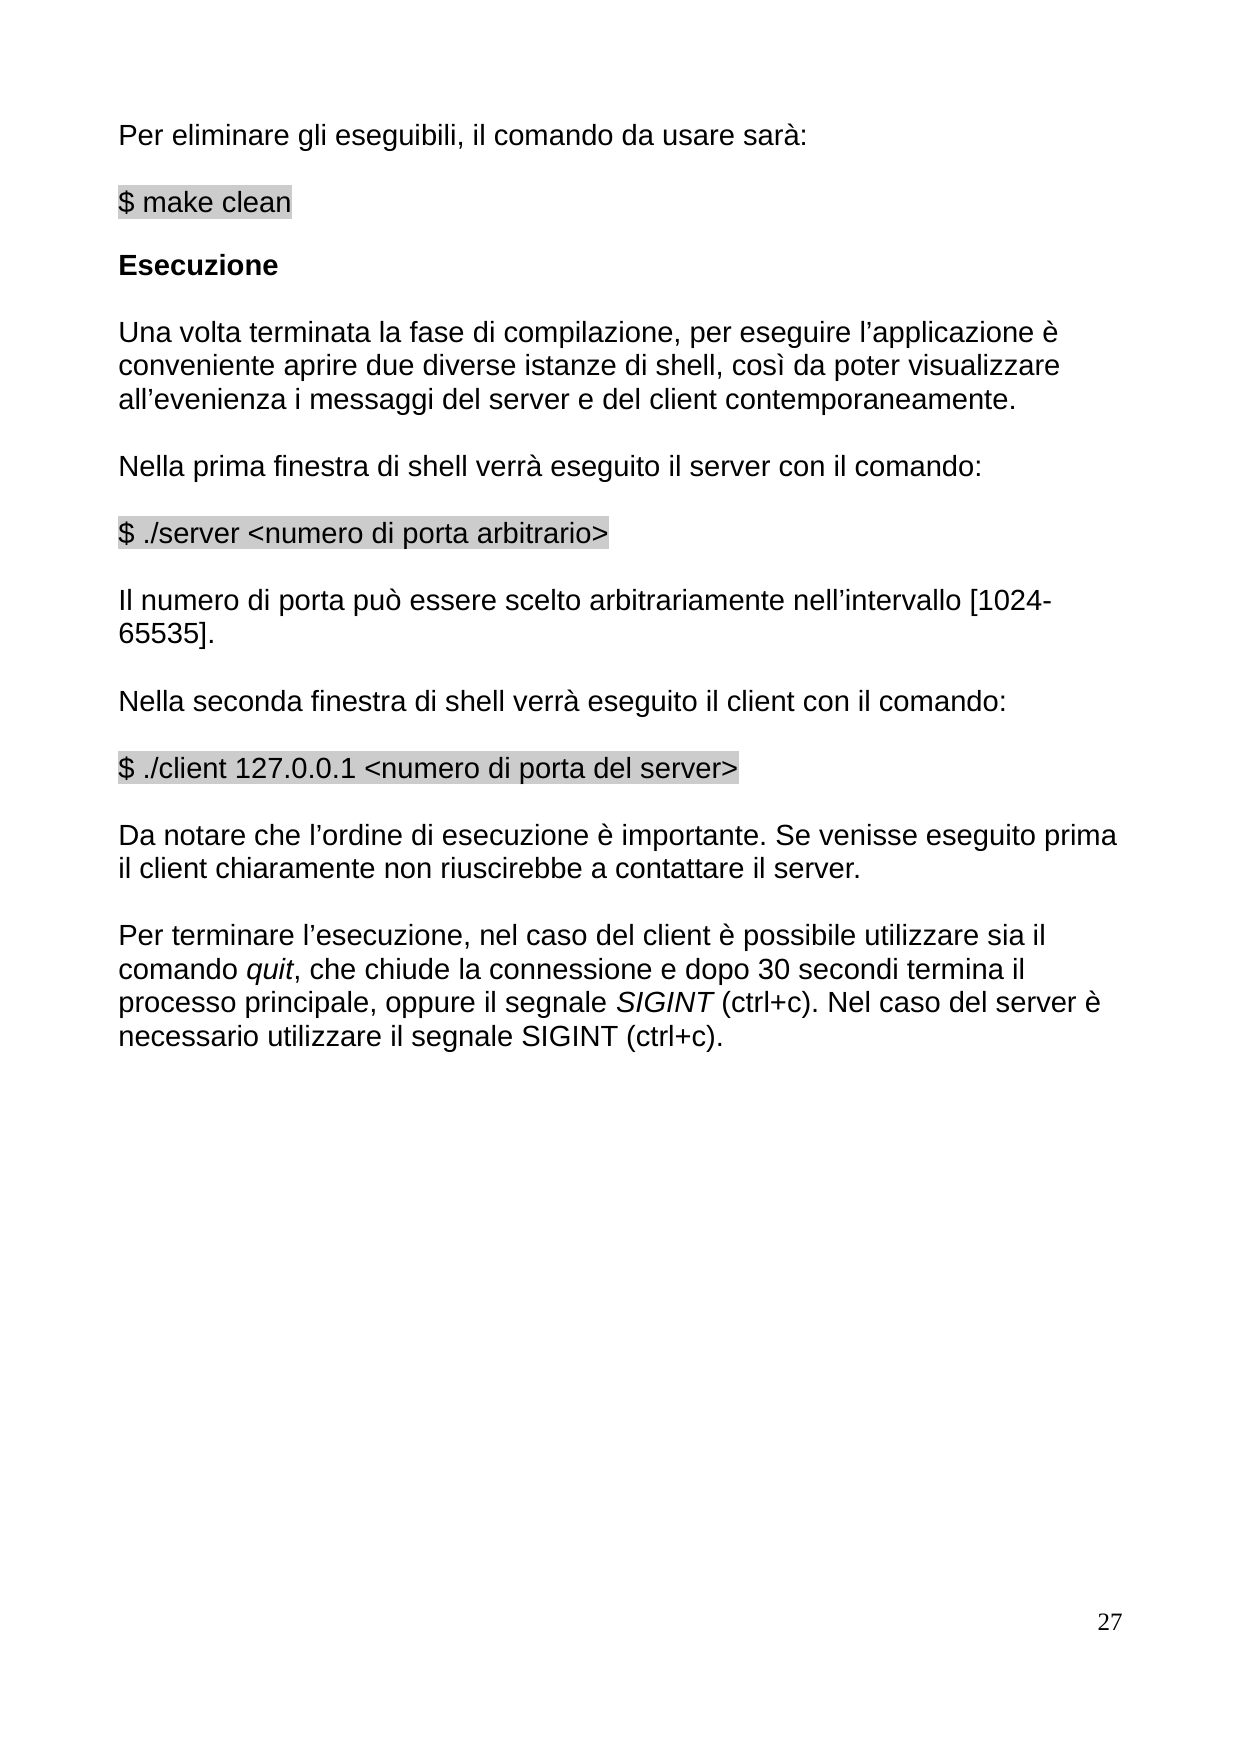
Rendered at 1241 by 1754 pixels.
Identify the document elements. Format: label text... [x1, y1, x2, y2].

text Per eliminare gli eseguibili, il comando da usare sarà: [118, 118, 1122, 152]
text Nella prima finestra di shell verrà eseguito il server con il comando: [118, 449, 1122, 482]
text Il numero di porta può essere scelto arbitrariamente nell’intervallo [1024-65535]. [118, 583, 1122, 650]
text Per terminare l’esecuzione, nel caso del client è possibile utilizzare sia il comando quit, che chiude la connessione e dopo 30 secondi termina il processo principale, oppure il segnale SIGINT (ctrl+c). Nel caso del server è necessario utilizzare il segnale SIGINT (ctrl+c). [118, 918, 1122, 1052]
text $ make clean [118, 185, 1122, 219]
text $ ./client 127.0.0.1 <numero di porta del server> [118, 751, 1122, 784]
text Da notare che l’ordine di esecuzione è importante. Se venisse eseguito prima il client chiaramente non riuscirebbe a contattare il server. [118, 818, 1122, 885]
text Una volta terminata la fase di compilazione, per eseguire l’applicazione è conveniente aprire due diverse istanze di shell, così da poter visualizzare all’evenienza i messaggi del server e del client contemporaneamente. [118, 314, 1122, 415]
text Nella seconda finestra di shell verrà eseguito il client con il comando: [118, 683, 1122, 717]
text Esecuzione [118, 247, 1122, 281]
text $ ./server <numero di porta arbitrario> [118, 516, 1122, 549]
